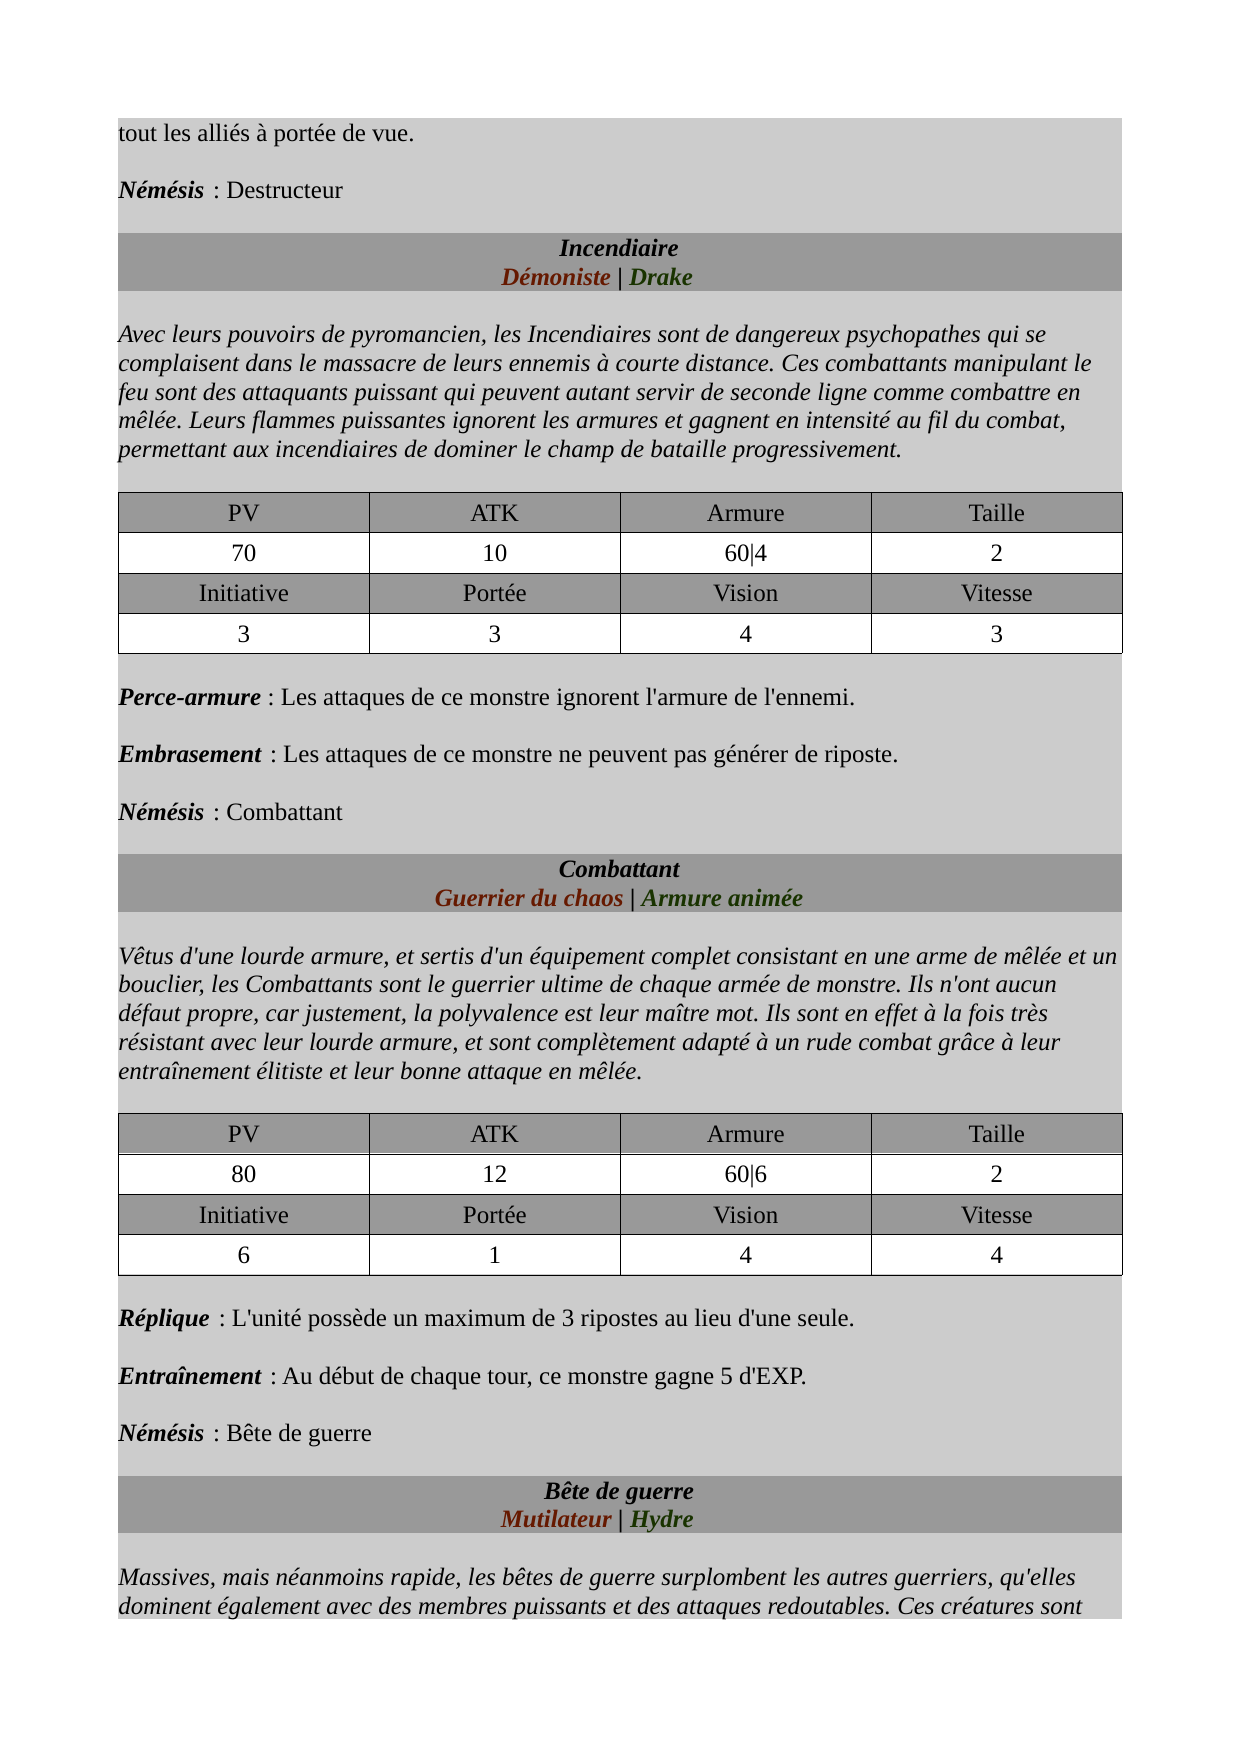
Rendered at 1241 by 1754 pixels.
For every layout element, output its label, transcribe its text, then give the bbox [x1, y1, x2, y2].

table_header Taille [872, 1114, 1122, 1153]
text Combattant [118, 854, 1122, 883]
table_cell 2 [872, 1155, 1122, 1194]
table_cell 3 [370, 614, 620, 653]
table_cell 1 [370, 1235, 620, 1274]
text Incendiaire [118, 233, 1122, 262]
text tout les alliés à portée de vue. [118, 118, 1122, 147]
table_header PV [119, 1114, 369, 1153]
table_cell 4 [621, 614, 871, 653]
table_cell 10 [370, 533, 620, 572]
text Perce-armure : Les attaques de ce monstre ignorent l'armure de l'ennemi. [118, 682, 1122, 711]
table_header ATK [370, 493, 620, 532]
table_cell Portée [370, 1195, 620, 1234]
table_cell 3 [119, 614, 369, 653]
table_cell 2 [872, 533, 1122, 572]
text Massives, mais néanmoins rapide, les bêtes de guerre surplombent les autres guerriers, qu'elles dominent également avec des membres puissants et des attaques redoutables. Ces créatures sont [118, 1562, 1122, 1619]
table_cell 60|4 [621, 533, 871, 572]
table_cell 12 [370, 1155, 620, 1194]
table_header ATK [370, 1114, 620, 1153]
table_cell 3 [872, 614, 1122, 653]
text Démoniste | Drake [118, 262, 1122, 291]
table_cell Vision [621, 574, 871, 613]
table_cell Vision [621, 1195, 871, 1234]
text Vêtus d'une lourde armure, et sertis d'un équipement complet consistant en une arme de mêlée et un bouclier, les Combattants sont le guerrier ultime de chaque armée de monstre. Ils n'ont aucun défaut propre, car justement, la polyvalence est leur maître mot. Ils sont en effet à la fois très résistant avec leur lourde armure, et sont complètement adapté à un rude combat grâce à leur entraînement élitiste et leur bonne attaque en mêlée. [118, 941, 1122, 1084]
table_cell 6 [119, 1235, 369, 1274]
table_cell 4 [872, 1235, 1122, 1274]
text Némésis : Bête de guerre [118, 1418, 1122, 1447]
table_cell Initiative [119, 574, 369, 613]
text Avec leurs pouvoirs de pyromancien, les Incendiaires sont de dangereux psychopathes qui se complaisent dans le massacre de leurs ennemis à courte distance. Ces combattants manipulant le feu sont des attaquants puissant qui peuvent autant servir de seconde ligne comme combattre en mêlée. Leurs flammes puissantes ignorent les armures et gagnent en intensité au fil du combat, permettant aux incendiaires de dominer le champ de bataille progressivement. [118, 319, 1122, 463]
table_cell Vitesse [872, 1195, 1122, 1234]
table_cell 60|6 [621, 1155, 871, 1194]
table_cell 70 [119, 533, 369, 572]
text Bête de guerre [118, 1476, 1122, 1504]
text Mutilateur | Hydre [118, 1504, 1122, 1533]
table_header Armure [621, 1114, 871, 1153]
table_cell Portée [370, 574, 620, 613]
table_cell 80 [119, 1155, 369, 1194]
text Réplique : L'unité possède un maximum de 3 ripostes au lieu d'une seule. [118, 1303, 1122, 1332]
text Guerrier du chaos | Armure animée [118, 883, 1122, 912]
table_header PV [119, 493, 369, 532]
text Némésis : Combattant [118, 797, 1122, 826]
table_cell Initiative [119, 1195, 369, 1234]
table_header Armure [621, 493, 871, 532]
text Embrasement : Les attaques de ce monstre ne peuvent pas générer de riposte. [118, 739, 1122, 768]
table_header Taille [872, 493, 1122, 532]
table_cell Vitesse [872, 574, 1122, 613]
table_cell 4 [621, 1235, 871, 1274]
text Entraînement : Au début de chaque tour, ce monstre gagne 5 d'EXP. [118, 1361, 1122, 1389]
text Némésis : Destructeur [118, 176, 1122, 204]
